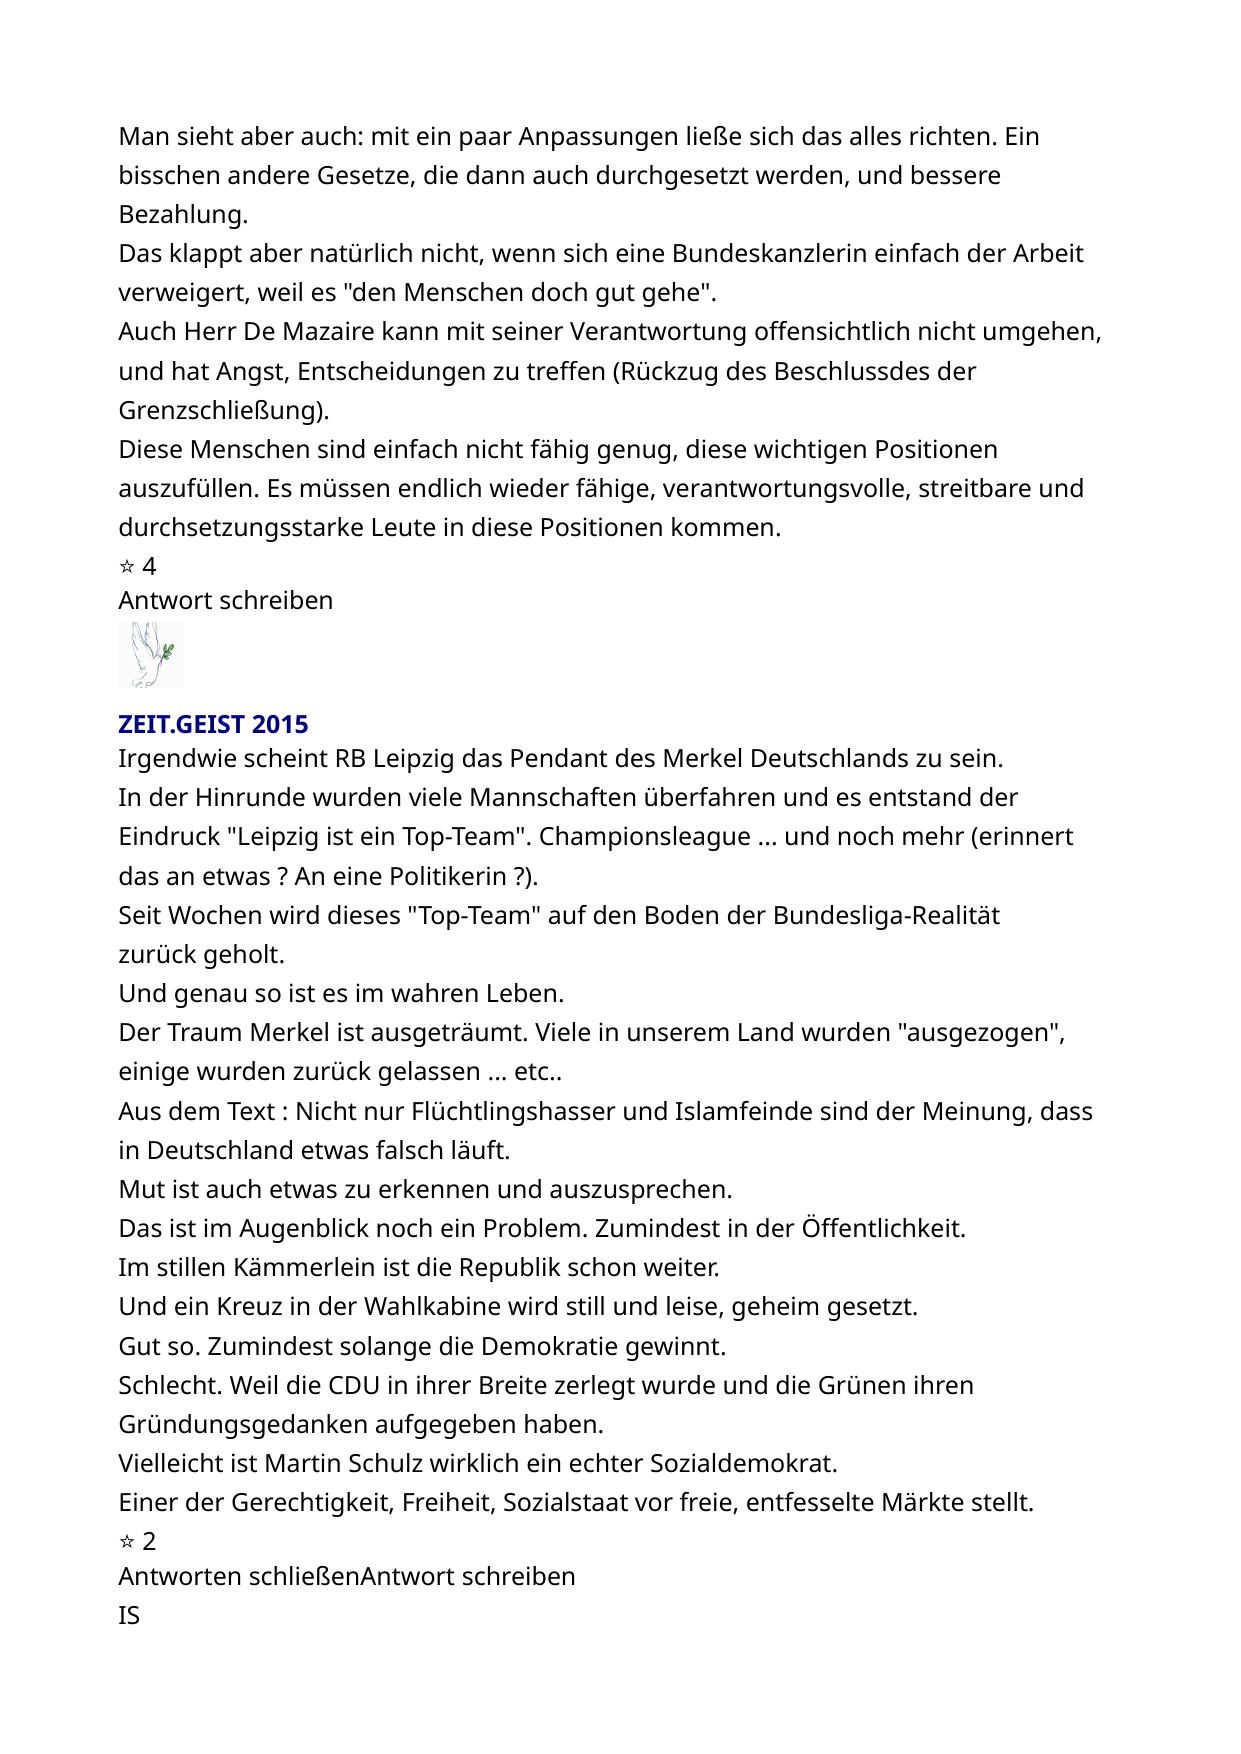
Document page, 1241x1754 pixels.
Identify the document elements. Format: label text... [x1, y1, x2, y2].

text Das klappt aber natürlich nicht, wenn sich eine Bundeskanzlerin einfach der Arbeit verweigert, weil es "den Menschen doch gut gehe". [118, 236, 1122, 309]
text Mut ist auch etwas zu erkennen und auszusprechen. Das ist im Augenblick noch ein Problem. Zumindest in der Öffentlichkeit. Im stillen Kämmerlein ist die Republik schon weiter. Und ein Kreuz in der Wahlkabine wird still und leise, geheim gesetzt. [118, 1172, 1122, 1323]
picture [118, 622, 184, 688]
text Gut so. Zumindest solange die Demokratie gewinnt. Schlecht. Weil die CDU in ihrer Breite zerlegt wurde und die Grünen ihren Gründungsgedanken aufgegeben haben. [118, 1328, 1122, 1441]
text Antworten schließenAntwort schreiben [118, 1558, 1122, 1592]
text Antwort schreiben [118, 583, 1122, 617]
text ⭐️ 2 [118, 1524, 1122, 1558]
text Vielleicht ist Martin Schulz wirklich ein echter Sozialdemokrat. Einer der Gerechtigkeit, Freiheit, Sozialstaat vor freie, entfesselte Märkte stellt. [118, 1446, 1122, 1519]
text Irgendwie scheint RB Leipzig das Pendant des Merkel Deutschlands zu sein. In der Hinrunde wurden viele Mannschaften überfahren und es entstand der Eindruck "Leipzig ist ein Top-Team". Championsleague ... und noch mehr (erinnert das an etwas ? An eine Politikerin ?). [118, 741, 1122, 892]
text IS [118, 1597, 1122, 1631]
text Seit Wochen wird dieses "Top-Team" auf den Boden der Bundesliga-Realität zurück geholt. [118, 897, 1122, 971]
subtitle ZEIT.GEIST 2015 [118, 707, 1122, 741]
text Diese Menschen sind einfach nicht fähig genug, diese wichtigen Positionen auszufüllen. Es müssen endlich wieder fähige, verantwortungsvolle, streitbare und durchsetzungsstarke Leute in diese Positionen kommen. [118, 431, 1122, 544]
text Aus dem Text : Nicht nur Flüchtlingshasser und Islamfeinde sind der Meinung, dass in Deutschland etwas falsch läuft. [118, 1093, 1122, 1166]
text Auch Herr De Mazaire kann mit seiner Verantwortung offensichtlich nicht umgehen, und hat Angst, Entscheidungen zu treffen (Rückzug des Beschlussdes der Grenzschließung). [118, 314, 1122, 426]
text ⭐️ 4 [118, 549, 1122, 583]
text Und genau so ist es im wahren Leben. Der Traum Merkel ist ausgeträumt. Viele in unserem Land wurden "ausgezogen", einige wurden zurück gelassen ... etc.. [118, 976, 1122, 1088]
text Man sieht aber auch: mit ein paar Anpassungen ließe sich das alles richten. Ein bisschen andere Gesetze, die dann auch durchgesetzt werden, und bessere Bezahlung. [118, 118, 1122, 231]
